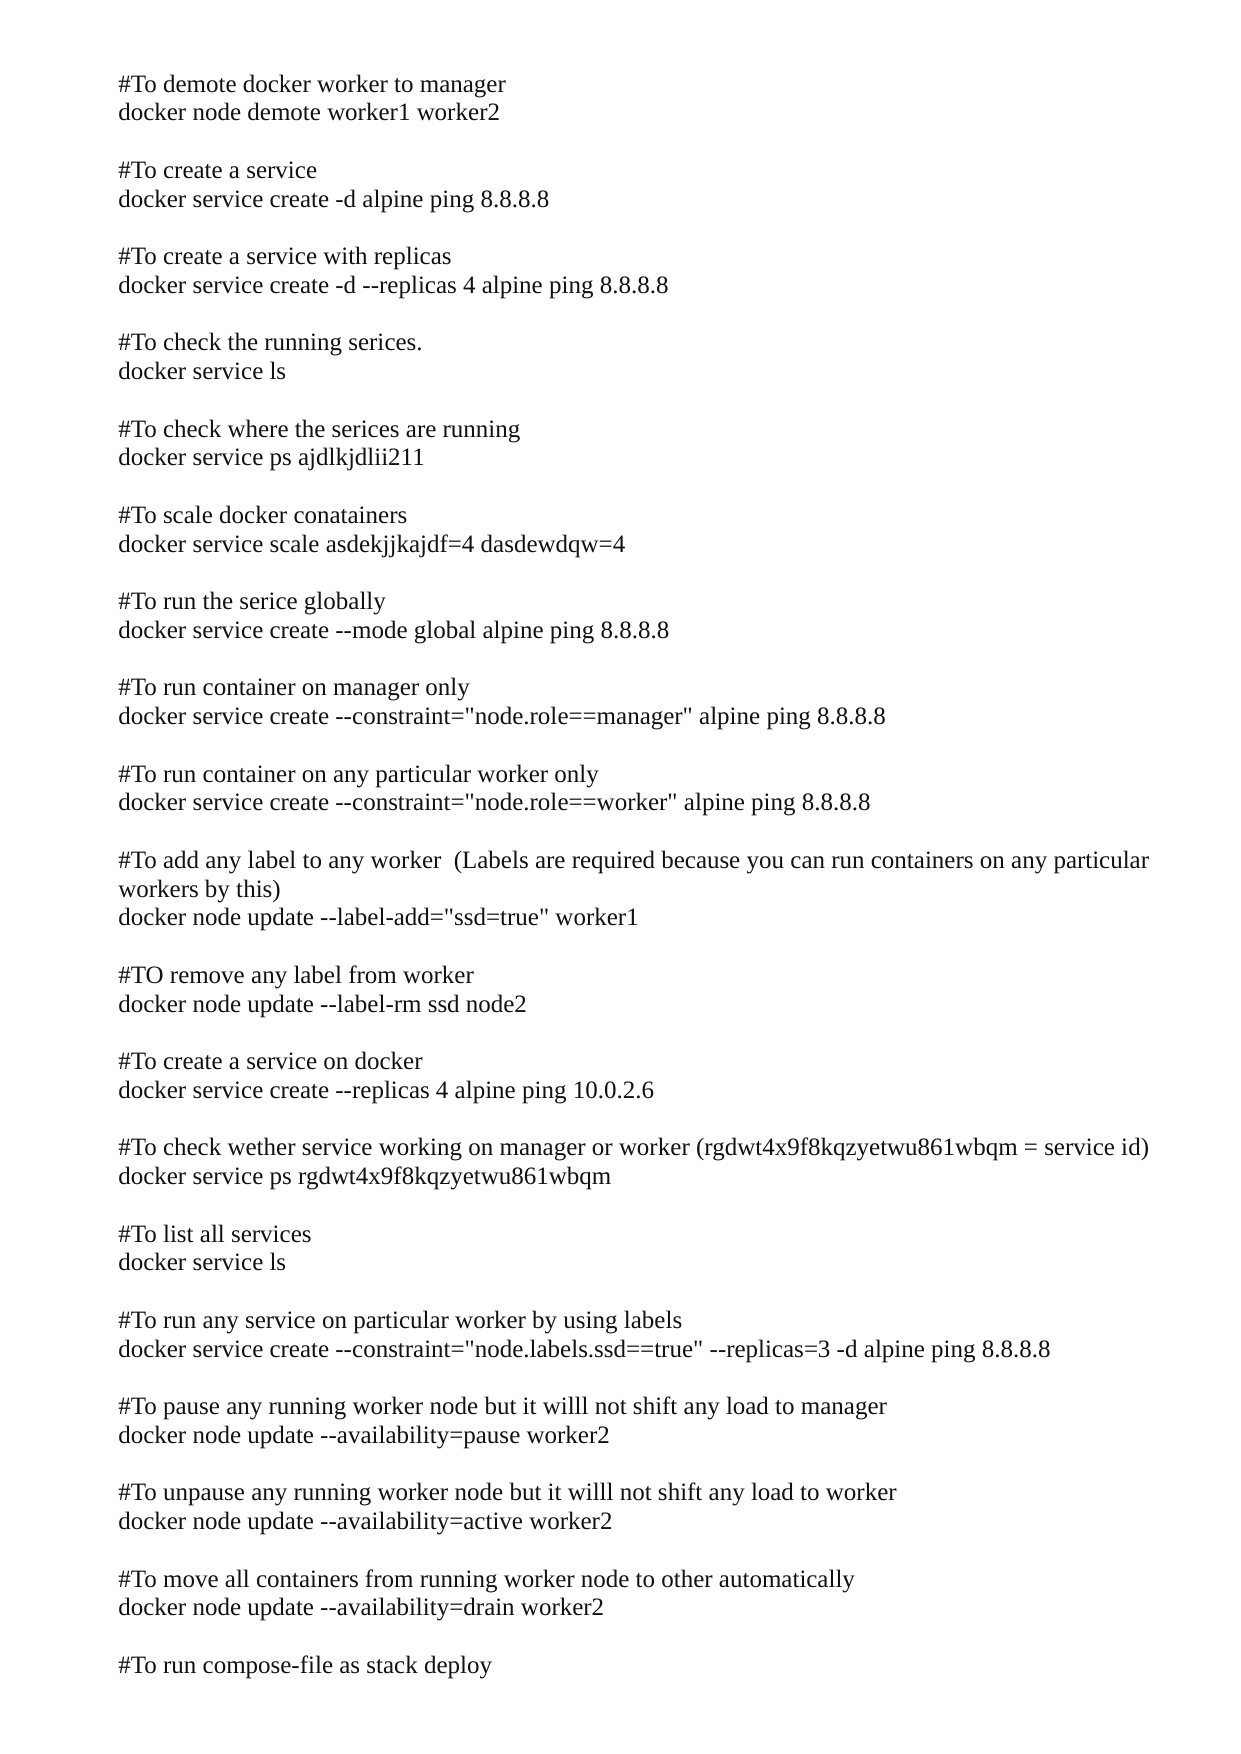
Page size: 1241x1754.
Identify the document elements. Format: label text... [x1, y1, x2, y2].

text docker node update --label-rm ssd node2 [118, 989, 1229, 1017]
text #To create a service on docker [118, 1046, 1229, 1075]
text docker node demote worker1 worker2 [118, 97, 1229, 126]
text #To run container on any particular worker only [118, 759, 1229, 787]
text docker service ps rgdwt4x9f8kqzyetwu861wbqm [118, 1161, 1229, 1190]
text #To create a service with replicas [118, 241, 1229, 270]
text #To unpause any running worker node but it willl not shift any load to worker [118, 1477, 1229, 1506]
text docker service create -d alpine ping 8.8.8.8 [118, 184, 1229, 212]
text docker node update --label-add="ssd=true" worker1 [118, 902, 1229, 931]
text docker service create --constraint="node.role==worker" alpine ping 8.8.8.8 [118, 787, 1229, 816]
text docker service create --mode global alpine ping 8.8.8.8 [118, 615, 1229, 644]
text #To run the serice globally [118, 586, 1229, 615]
text docker service scale asdekjjkajdf=4 dasdewdqw=4 [118, 529, 1229, 557]
text #To check where the serices are running [118, 414, 1229, 442]
text #To check the running serices. [118, 327, 1229, 356]
text #To run compose-file as stack deploy [118, 1650, 1229, 1679]
text #To pause any running worker node but it willl not shift any load to manager [118, 1391, 1229, 1420]
text docker service ls [118, 356, 1229, 385]
text docker service ls [118, 1247, 1229, 1276]
text docker service create --replicas 4 alpine ping 10.0.2.6 [118, 1075, 1229, 1104]
text #To move all containers from running worker node to other automatically [118, 1564, 1229, 1592]
text #TO remove any label from worker [118, 960, 1229, 989]
text docker node update --availability=drain worker2 [118, 1592, 1229, 1621]
text #To list all services [118, 1219, 1229, 1247]
text #To check wether service working on manager or worker (rgdwt4x9f8kqzyetwu861wbqm = service id) [118, 1132, 1229, 1161]
text docker service create --constraint="node.role==manager" alpine ping 8.8.8.8 [118, 701, 1229, 730]
text #To run container on manager only [118, 672, 1229, 701]
text docker node update --availability=active worker2 [118, 1506, 1229, 1535]
text #To create a service [118, 155, 1229, 184]
text #To run any service on particular worker by using labels [118, 1305, 1229, 1334]
text #To add any label to any worker (Labels are required because you can run containers on any particular workers by this) [118, 845, 1229, 902]
text docker service create -d --replicas 4 alpine ping 8.8.8.8 [118, 270, 1229, 299]
text docker service create --constraint="node.labels.ssd==true" --replicas=3 -d alpine ping 8.8.8.8 [118, 1334, 1229, 1362]
text #To scale docker conatainers [118, 500, 1229, 529]
text docker node update --availability=pause worker2 [118, 1420, 1229, 1449]
text docker service ps ajdlkjdlii211 [118, 442, 1229, 471]
text #To demote docker worker to manager [118, 69, 1229, 97]
